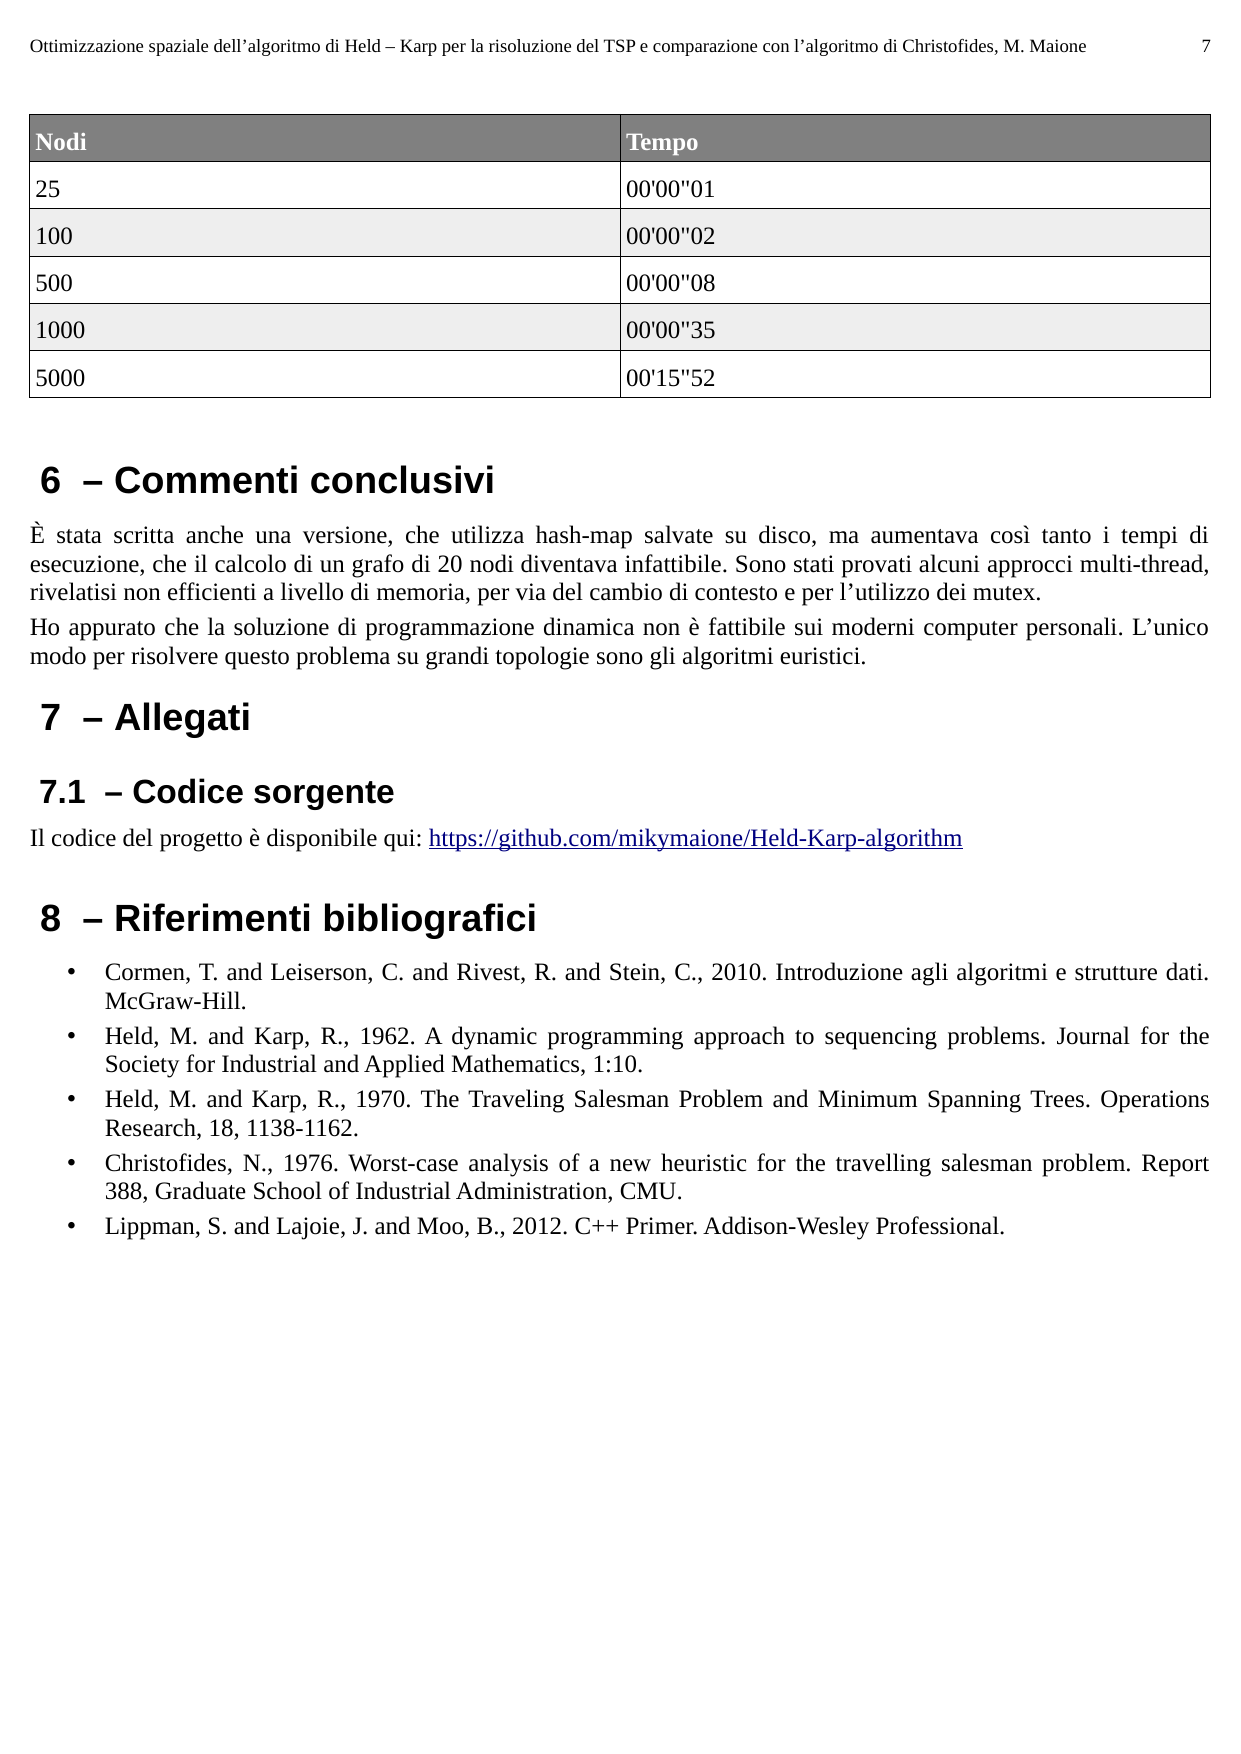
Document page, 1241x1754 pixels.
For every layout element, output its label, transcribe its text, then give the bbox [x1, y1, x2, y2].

table_cell 00'15"52 [621, 351, 1210, 397]
subtitle Allegati [29, 694, 1211, 738]
text Ho appurato che la soluzione di programmazione dinamica non è fattibile sui moderni computer personali. L’unico modo per risolvere questo problema su grandi topologie sono gli algoritmi euristici. [29, 612, 1211, 669]
table_cell 500 [30, 257, 620, 303]
table_cell 1000 [30, 304, 620, 350]
table_cell 5000 [30, 351, 620, 397]
text Il codice del progetto è disponibile qui: https://github.com/mikymaione/Held-Karp-algorithm [29, 823, 1211, 851]
list Christofides, N., 1976. Worst-case analysis of a new heuristic for the travelling salesman problem. Report 388, Graduate School of Industrial Administration, CMU. [67, 1148, 1211, 1205]
table_cell 00'00"35 [621, 304, 1210, 350]
subtitle Codice sorgente [29, 772, 1211, 810]
subtitle Commenti conclusivi [29, 458, 1211, 501]
table_header Tempo [621, 115, 1210, 161]
list Held, M. and Karp, R., 1970. The Traveling Salesman Problem and Minimum Spanning Trees. Operations Research, 18, 1138-1162. [67, 1084, 1211, 1142]
list Lippman, S. and Lajoie, J. and Moo, B., 2012. C++ Primer. Addison-Wesley Professional. [67, 1211, 1211, 1240]
table_cell 25 [30, 162, 620, 208]
list Held, M. and Karp, R., 1962. A dynamic programming approach to sequencing problems. Journal for the Society for Industrial and Applied Mathematics, 1:10. [67, 1021, 1211, 1078]
subtitle Riferimenti bibliografici [29, 895, 1211, 939]
table_cell 00'00"02 [621, 209, 1210, 256]
table_cell 100 [30, 209, 620, 256]
table_cell 00'00"01 [621, 162, 1210, 208]
table_cell 00'00"08 [621, 257, 1210, 303]
text È stata scritta anche una versione, che utilizza hash-map salvate su disco, ma aumentava così tanto i tempi di esecuzione, che il calcolo di un grafo di 20 nodi diventava infattibile. Sono stati provati alcuni approcci multi-thread, rivelatisi non efficienti a livello di memoria, per via del cambio di contesto e per l’utilizzo dei mutex. [29, 520, 1211, 606]
list Cormen, T. and Leiserson, C. and Rivest, R. and Stein, C., 2010. Introduzione agli algoritmi e strutture dati. McGraw-Hill. [67, 957, 1211, 1015]
table_header Nodi [30, 115, 620, 161]
